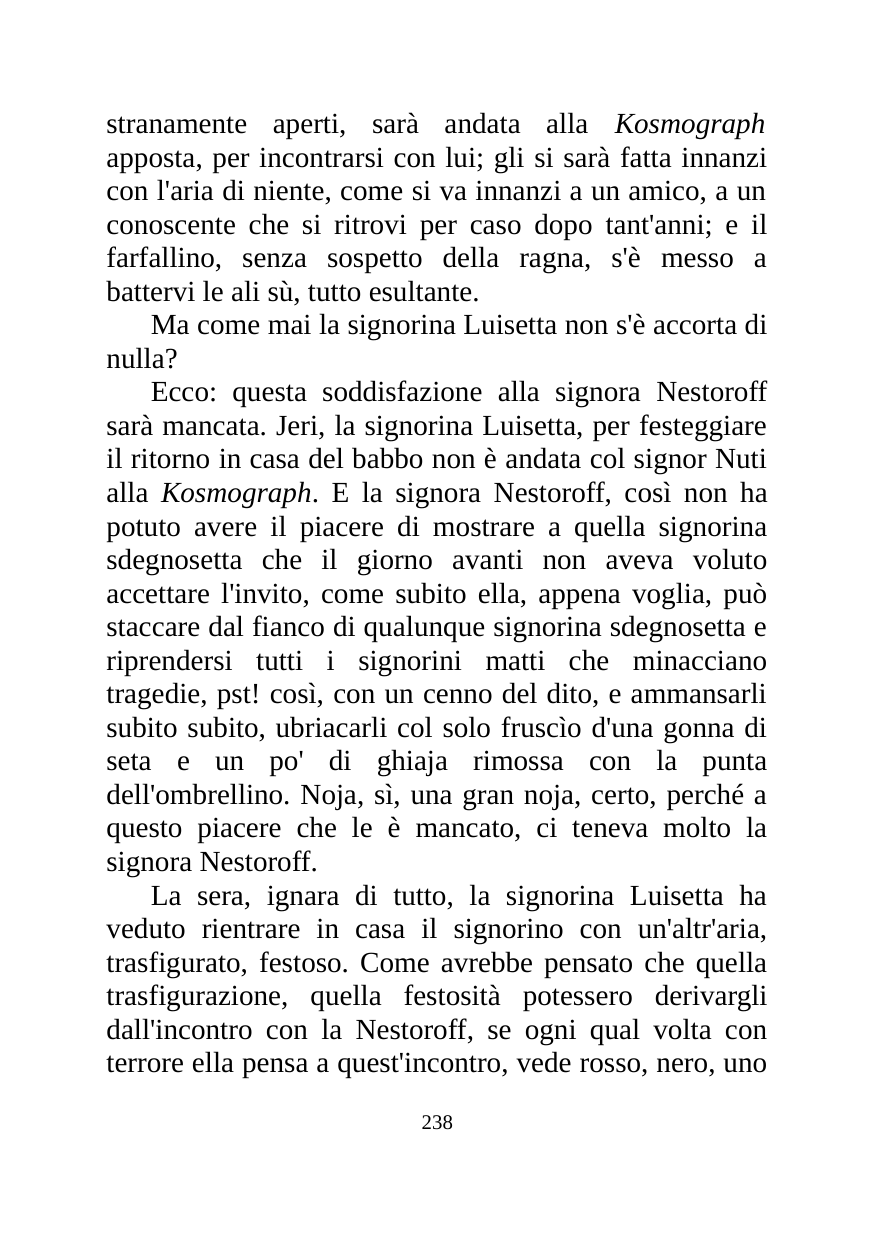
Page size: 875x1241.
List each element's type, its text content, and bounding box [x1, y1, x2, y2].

text La sera, ignara di tutto, la signorina Luisetta ha veduto rientrare in casa il signorino con un'altr'aria, trasfigurato, festoso. Come avrebbe pensato che quella trasfigurazione, quella festosità potessero derivargli dall'incontro con la Nestoroff, se ogni qual volta con terrore ella pensa a quest'incontro, vede rosso, nero, uno [106, 878, 768, 1079]
text Ma come mai la signorina Luisetta non s'è accorta di nulla? [106, 307, 768, 374]
text Ecco: questa soddisfazione alla signora Nestoroff sarà mancata. Jeri, la signorina Luisetta, per festeggiare il ritorno in casa del babbo non è andata col signor Nuti alla Kosmograph. E la signora Nestoroff, così non ha potuto avere il piacere di mostrare a quella signorina sdegnosetta che il giorno avanti non aveva voluto accettare l'invito, come subito ella, appena voglia, può staccare dal fianco di qualunque signorina sdegnosetta e riprendersi tutti i signorini matti che minacciano tragedie, pst! così, con un cenno del dito, e ammansarli subito subito, ubriacarli col solo fruscìo d'una gonna di seta e un po' di ghiaja rimossa con la punta dell'ombrellino. Noja, sì, una gran noja, certo, perché a questo piacere che le è mancato, ci teneva molto la signora Nestoroff. [106, 374, 768, 878]
text stranamente aperti, sarà andata alla Kosmograph apposta, per incontrarsi con lui; gli si sarà fatta innanzi con l'aria di niente, come si va innanzi a un amico, a un conoscente che si ritrovi per caso dopo tant'anni; e il farfallino, senza sospetto della ragna, s'è messo a battervi le ali sù, tutto esultante. [106, 106, 768, 307]
